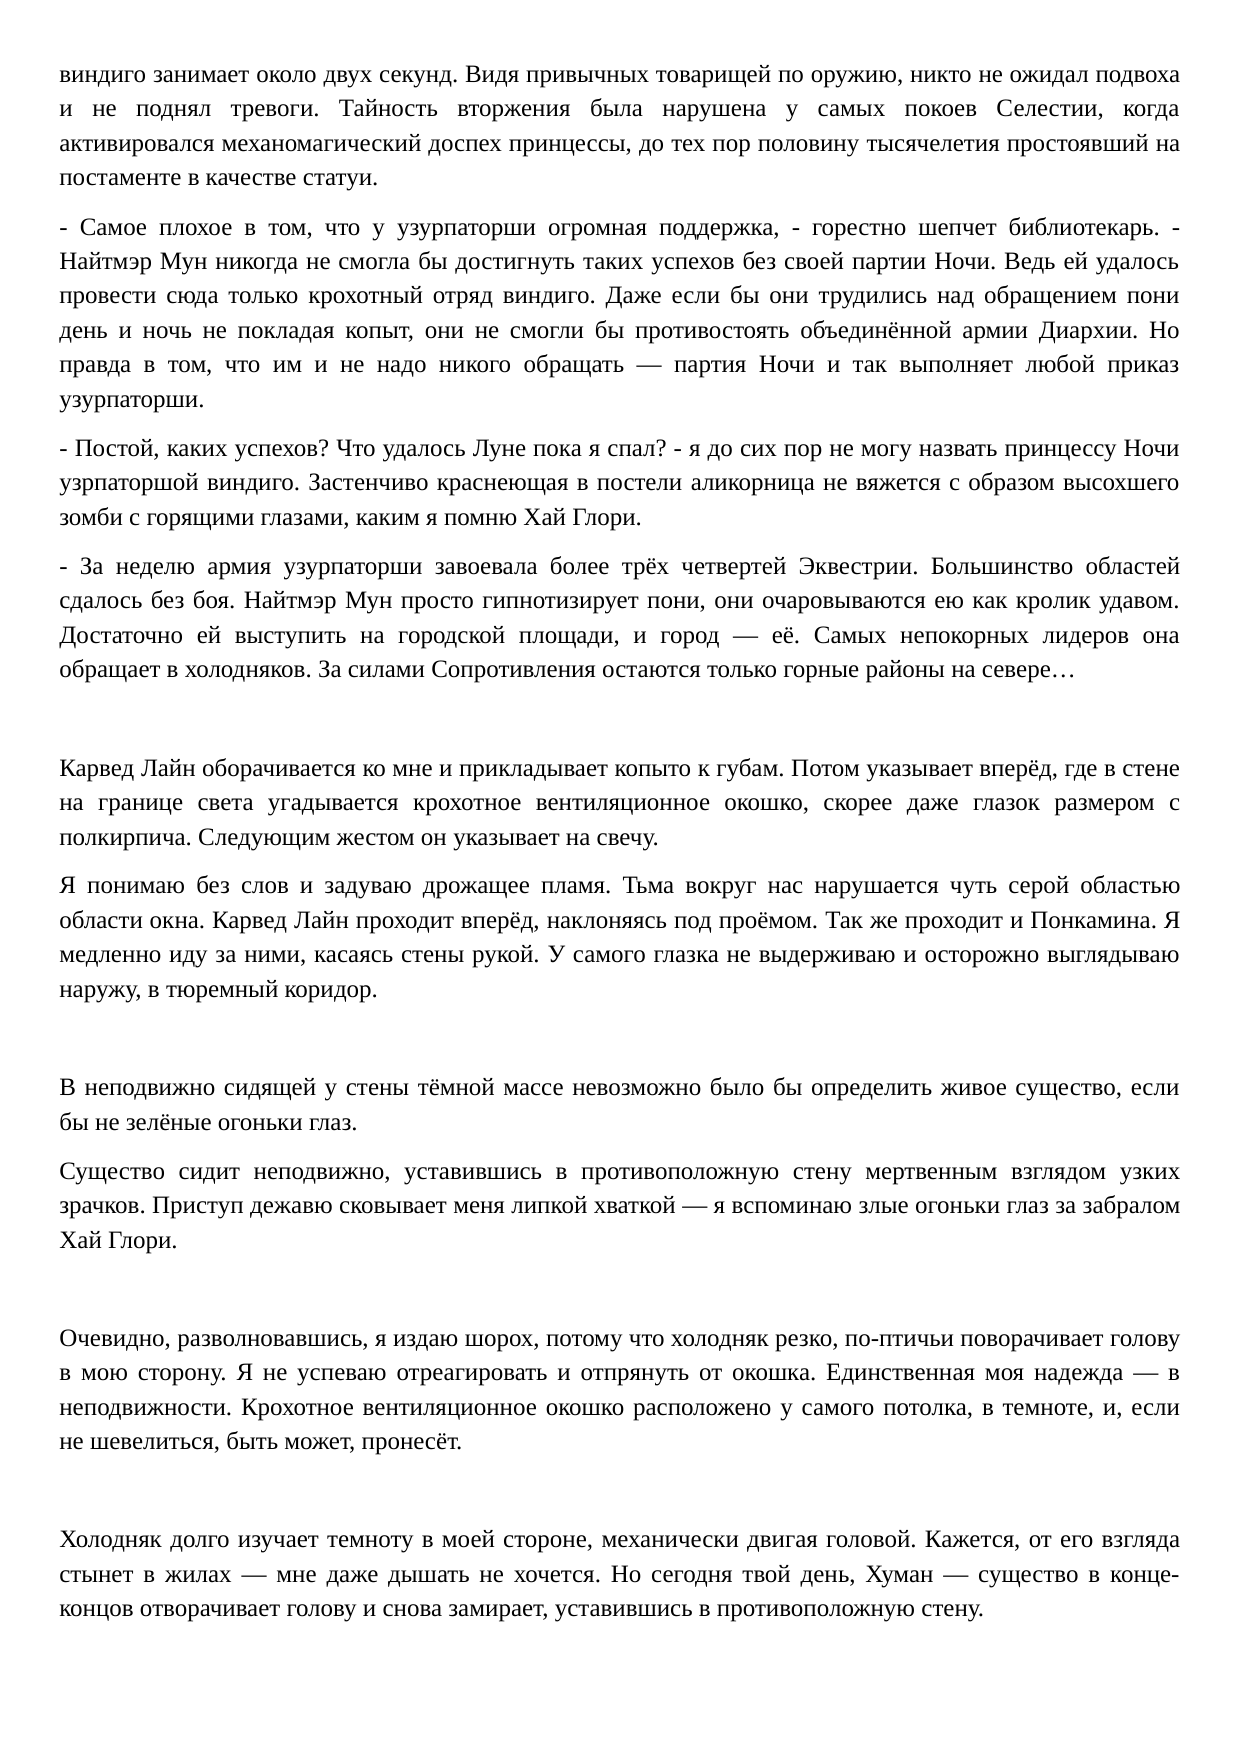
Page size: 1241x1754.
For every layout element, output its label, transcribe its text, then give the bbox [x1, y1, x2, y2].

text Холодняк долго изучает темноту в моей стороне, механически двигая головой. Кажется, от его взгляда стынет в жилах — мне даже дышать не хочется. Но сегодня твой день, Хуман — существо в конце-концов отворачивает голову и снова замирает, уставившись в противоположную стену. [59, 1524, 1181, 1622]
text виндиго занимает около двух секунд. Видя привычных товарищей по оружию, никто не ожидал подвоха и не поднял тревоги. Тайность вторжения была нарушена у самых покоев Селестии, когда активировался механомагический доспех принцессы, до тех пор половину тысячелетия простоявший на постаменте в качестве статуи. [59, 59, 1181, 191]
text - Постой, каких успехов? Что удалось Луне пока я спал? - я до сих пор не могу назвать принцессу Ночи узрпаторшой виндиго. Застенчиво краснеющая в постели аликорница не вяжется с образом высохшего зомби с горящими глазами, каким я помню Хай Глори. [59, 433, 1181, 531]
text Очевидно, разволновавшись, я издаю шорох, потому что холодняк резко, по-птичьи поворачивает голову в мою сторону. Я не успеваю отреагировать и отпрянуть от окошка. Единственная моя надежда — в неподвижности. Крохотное вентиляционное окошко расположено у самого потолка, в темноте, и, если не шевелиться, быть может, пронесёт. [59, 1323, 1181, 1455]
text - За неделю армия узурпаторши завоевала более трёх четвертей Эквестрии. Большинство областей сдалось без боя. Найтмэр Мун просто гипнотизирует пони, они очаровываются ею как кролик удавом. Достаточно ей выступить на городской площади, и город — её. Самых непокорных лидеров она обращает в холодняков. За силами Сопротивления остаются только горные районы на севере… [59, 551, 1181, 683]
text - Самое плохое в том, что у узурпаторши огромная поддержка, - горестно шепчет библиотекарь. - Найтмэр Мун никогда не смогла бы достигнуть таких успехов без своей партии Ночи. Ведь ей удалось провести сюда только крохотный отряд виндиго. Даже если бы они трудились над обращением пони день и ночь не покладая копыт, они не смогли бы противостоять объединённой армии Диархии. Но правда в том, что им и не надо никого обращать — партия Ночи и так выполняет любой приказ узурпаторши. [59, 212, 1181, 413]
text Я понимаю без слов и задуваю дрожащее пламя. Тьма вокруг нас нарушается чуть серой областью области окна. Карвед Лайн проходит вперёд, наклоняясь под проёмом. Так же проходит и Понкамина. Я медленно иду за ними, касаясь стены рукой. У самого глазка не выдерживаю и осторожно выглядываю наружу, в тюремный коридор. [59, 871, 1181, 1003]
text Существо сидит неподвижно, уставившись в противоположную стену мертвенным взглядом узких зрачков. Приступ дежавю сковывает меня липкой хваткой — я вспоминаю злые огоньки глаз за забралом Хай Глори. [59, 1156, 1181, 1253]
text Карвед Лайн оборачивается ко мне и прикладывает копыто к губам. Потом указывает вперёд, где в стене на границе света угадывается крохотное вентиляционное окошко, скорее даже глазок размером с полкирпича. Следующим жестом он указывает на свечу. [59, 753, 1181, 850]
text В неподвижно сидящей у стены тёмной массе невозможно было бы определить живое существо, если бы не зелёные огоньки глаз. [59, 1072, 1181, 1135]
